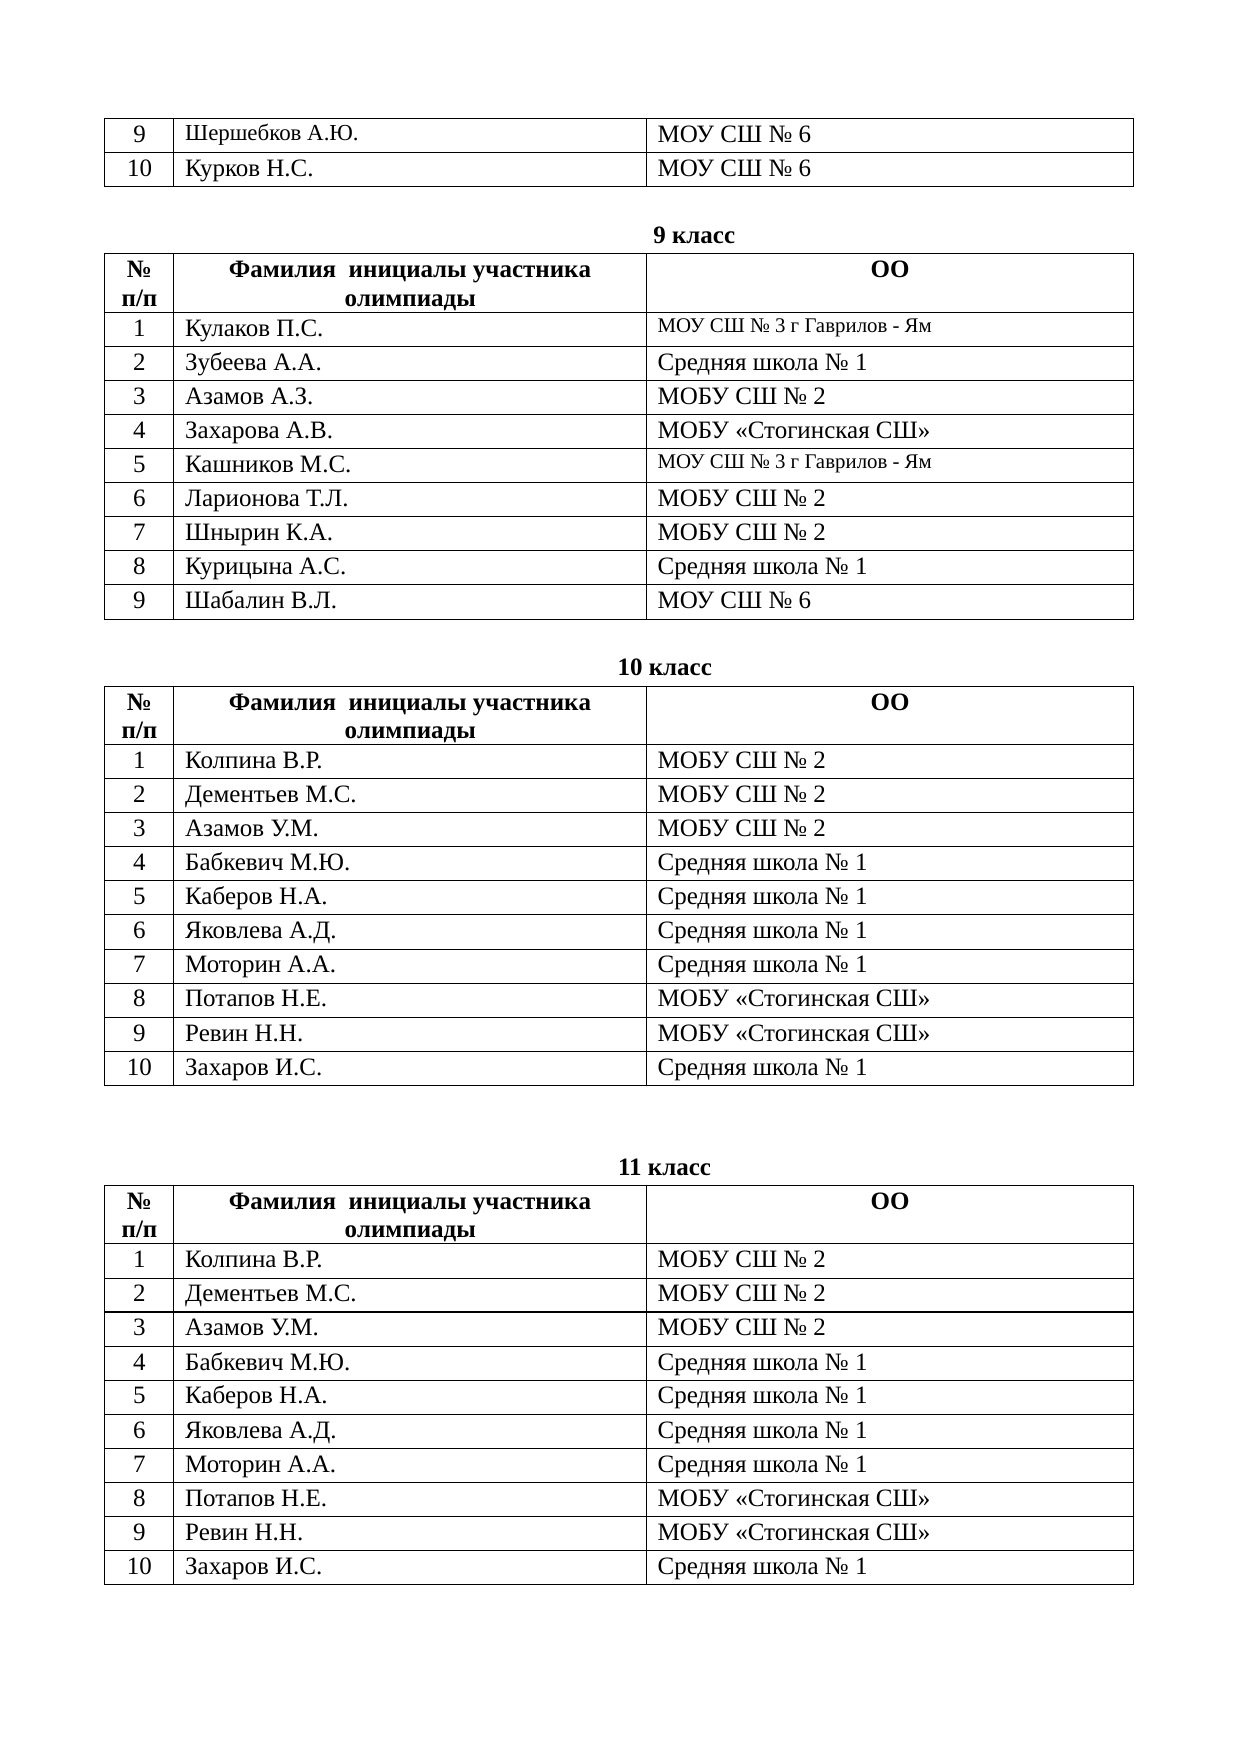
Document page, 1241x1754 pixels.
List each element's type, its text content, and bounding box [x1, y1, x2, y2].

table_cell Каберов Н.А. [174, 881, 646, 914]
table_cell Азамов У.М. [174, 1313, 646, 1346]
table_cell Средняя школа № 1 [647, 551, 1133, 584]
table_cell 8 [105, 551, 173, 584]
table_cell 10 [105, 1052, 173, 1085]
table_cell МОБУ СШ № 2 [647, 1279, 1133, 1311]
table_cell 9 [105, 585, 173, 618]
table_cell Бабкевич М.Ю. [174, 1347, 646, 1379]
table_cell Средняя школа № 1 [647, 915, 1133, 948]
table_cell 2 [105, 779, 173, 812]
table_cell Захарова А.В. [174, 415, 646, 448]
table_cell МОБУ «Стогинская СШ» [647, 415, 1133, 448]
table_cell Азамов А.З. [174, 381, 646, 414]
table_header Фамилия инициалы участника олимпиады [174, 1186, 646, 1243]
table_cell 2 [105, 347, 173, 380]
table_cell Колпина В.Р. [174, 1244, 646, 1277]
table_cell Средняя школа № 1 [647, 347, 1133, 380]
table_cell МОБУ «Стогинская СШ» [647, 984, 1133, 1017]
table_cell МОБУ СШ № 2 [647, 779, 1133, 812]
table_cell Кулаков П.С. [174, 313, 646, 346]
table_cell Захаров И.С. [174, 1551, 646, 1584]
text 9 класс [236, 220, 1152, 249]
table_cell Средняя школа № 1 [647, 1052, 1133, 1085]
table_cell 5 [105, 881, 173, 914]
table_cell 2 [105, 1279, 173, 1311]
table_cell 8 [105, 1483, 173, 1516]
table_header Фамилия инициалы участника олимпиады [174, 687, 646, 744]
table_cell Шнырин К.А. [174, 517, 646, 550]
table_cell Средняя школа № 1 [647, 1551, 1133, 1584]
table_cell 7 [105, 1449, 173, 1482]
table_cell Дементьев М.С. [174, 779, 646, 812]
table_cell Средняя школа № 1 [647, 950, 1133, 982]
table_cell 4 [105, 1347, 173, 1379]
table_cell МОБУ «Стогинская СШ» [647, 1483, 1133, 1516]
table_cell Кашников М.С. [174, 449, 646, 482]
table_header № п/п [105, 1186, 173, 1243]
table_cell Средняя школа № 1 [647, 1381, 1133, 1414]
table_cell Азамов У.М. [174, 813, 646, 846]
table_cell Потапов Н.Е. [174, 984, 646, 1017]
table_cell 3 [105, 381, 173, 414]
table_cell МОУ СШ № 3 г Гаврилов - Ям [647, 313, 1133, 346]
table_cell МОБУ СШ № 2 [647, 745, 1133, 778]
table_cell 8 [105, 984, 173, 1017]
table_cell 3 [105, 1313, 173, 1346]
table_cell МОБУ СШ № 2 [647, 813, 1133, 846]
table_cell 5 [105, 449, 173, 482]
table_cell 6 [105, 483, 173, 516]
table_header № п/п [105, 254, 173, 312]
table_cell МОБУ «Стогинская СШ» [647, 1018, 1133, 1051]
table_cell 10 [105, 153, 173, 186]
table_cell Средняя школа № 1 [647, 1347, 1133, 1379]
table_header ОО [647, 254, 1133, 312]
table_cell Курицына А.С. [174, 551, 646, 584]
table_cell 5 [105, 1381, 173, 1414]
table_cell 7 [105, 517, 173, 550]
table_cell Курков Н.С. [174, 153, 646, 186]
table_cell МОБУ СШ № 2 [647, 483, 1133, 516]
table_cell Потапов Н.Е. [174, 1483, 646, 1516]
table_cell 9 [105, 119, 173, 152]
table_cell Дементьев М.С. [174, 1279, 646, 1311]
table_cell МОБУ СШ № 2 [647, 1244, 1133, 1277]
table_cell МОБУ СШ № 2 [647, 517, 1133, 550]
table_cell МОБУ СШ № 2 [647, 1313, 1133, 1346]
table_cell 4 [105, 415, 173, 448]
table_cell Яковлева А.Д. [174, 1415, 646, 1448]
table_cell 1 [105, 745, 173, 778]
text 10 класс [177, 652, 1152, 681]
table_cell Средняя школа № 1 [647, 1415, 1133, 1448]
table_cell Моторин А.А. [174, 1449, 646, 1482]
table_cell 1 [105, 313, 173, 346]
table_cell МОУ СШ № 6 [647, 119, 1133, 152]
table_cell Зубеева А.А. [174, 347, 646, 380]
table_cell Ревин Н.Н. [174, 1517, 646, 1550]
table_cell Бабкевич М.Ю. [174, 847, 646, 880]
table_cell 4 [105, 847, 173, 880]
table_cell Средняя школа № 1 [647, 881, 1133, 914]
table_cell Яковлева А.Д. [174, 915, 646, 948]
table_cell 6 [105, 915, 173, 948]
table_cell Моторин А.А. [174, 950, 646, 982]
table_cell Средняя школа № 1 [647, 1449, 1133, 1482]
table_cell Средняя школа № 1 [647, 847, 1133, 880]
table_cell МОУ СШ № 6 [647, 153, 1133, 186]
table_cell МОУ СШ № 3 г Гаврилов - Ям [647, 449, 1133, 482]
table_cell 6 [105, 1415, 173, 1448]
table_cell МОУ СШ № 6 [647, 585, 1133, 618]
table_cell 3 [105, 813, 173, 846]
table_cell 9 [105, 1018, 173, 1051]
table_cell 10 [105, 1551, 173, 1584]
table_header № п/п [105, 687, 173, 744]
table_cell 1 [105, 1244, 173, 1277]
table_cell 7 [105, 950, 173, 982]
table_cell Шершебков А.Ю. [174, 119, 646, 152]
table_header ОО [647, 687, 1133, 744]
table_cell Шабалин В.Л. [174, 585, 646, 618]
table_cell Ларионова Т.Л. [174, 483, 646, 516]
table_header ОО [647, 1186, 1133, 1243]
table_cell МОБУ СШ № 2 [647, 381, 1133, 414]
table_header Фамилия инициалы участника олимпиады [174, 254, 646, 312]
table_cell МОБУ «Стогинская СШ» [647, 1517, 1133, 1550]
text 11 класс [177, 1152, 1152, 1181]
table_cell Колпина В.Р. [174, 745, 646, 778]
table_cell Ревин Н.Н. [174, 1018, 646, 1051]
table_cell 9 [105, 1517, 173, 1550]
table_cell Каберов Н.А. [174, 1381, 646, 1414]
table_cell Захаров И.С. [174, 1052, 646, 1085]
